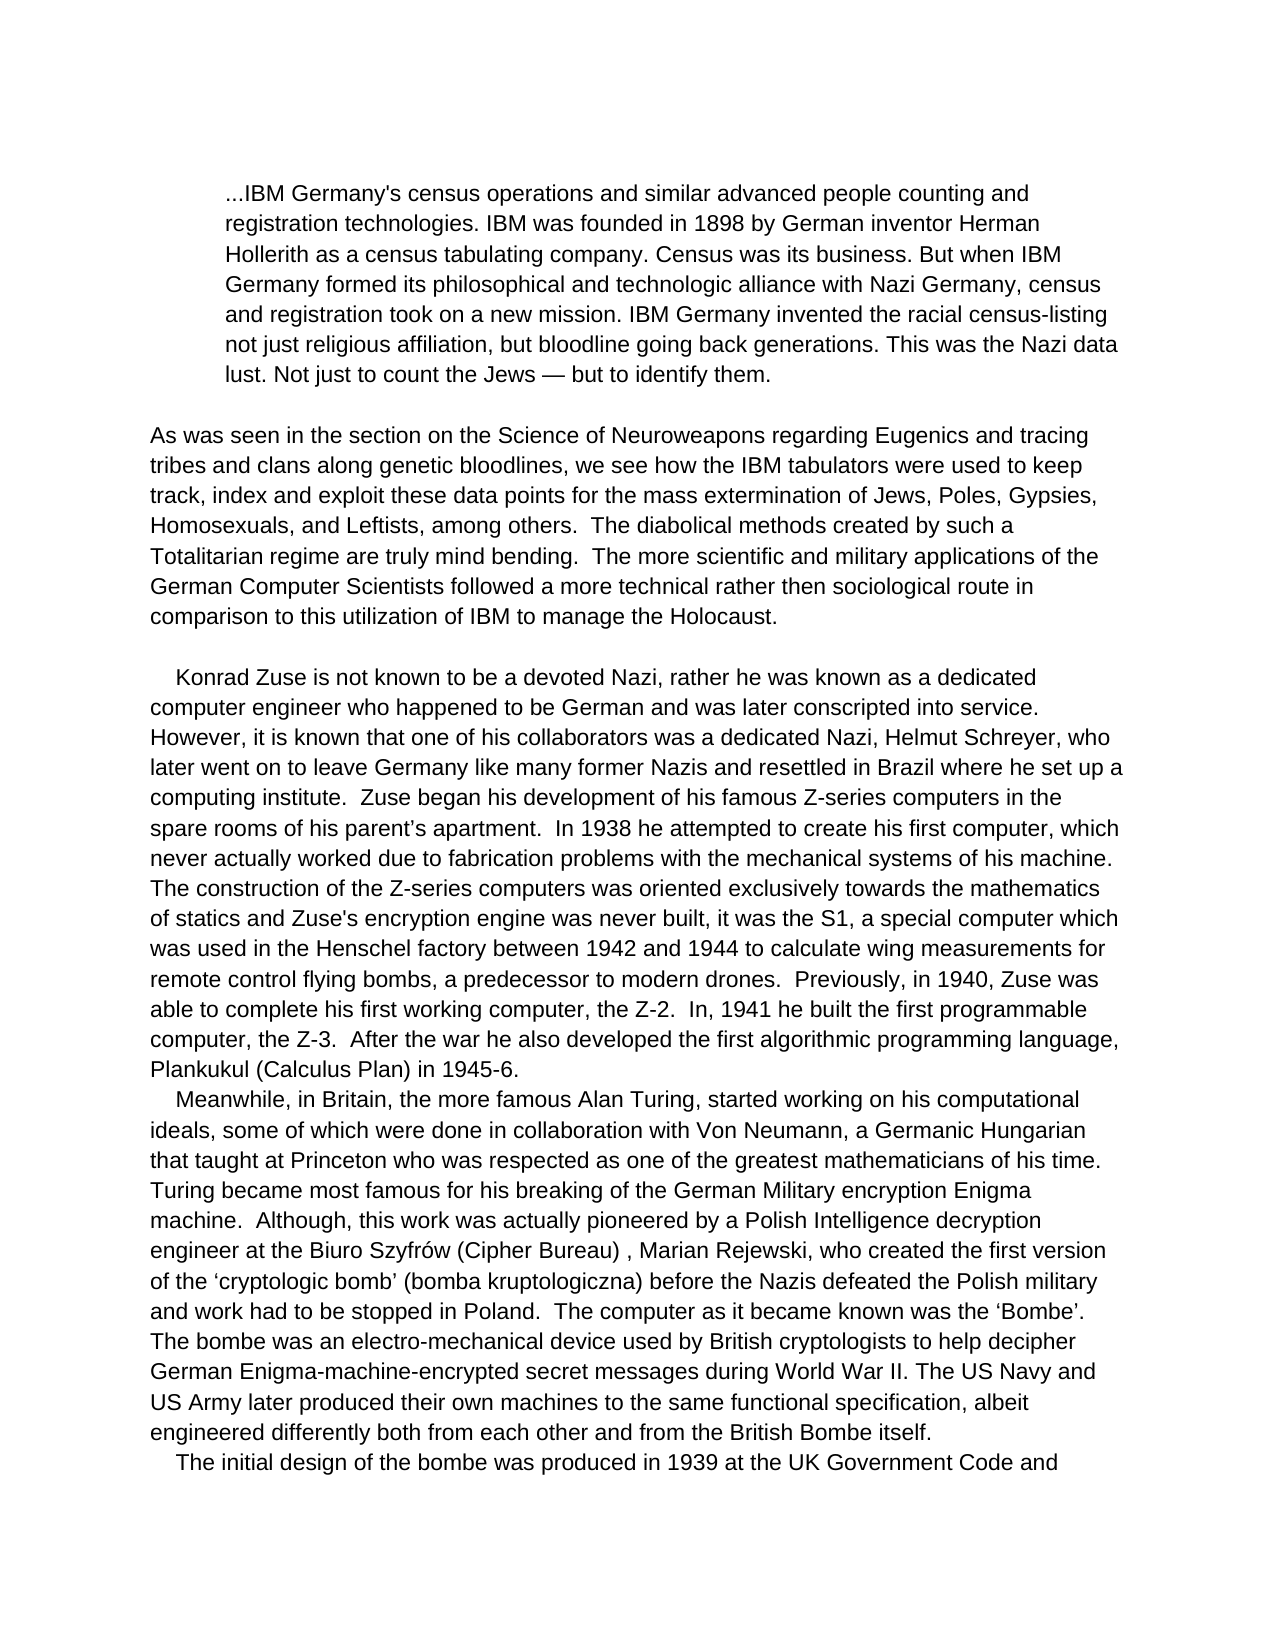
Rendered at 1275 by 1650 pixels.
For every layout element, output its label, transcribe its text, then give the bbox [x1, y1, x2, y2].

text Konrad Zuse is not known to be a devoted Nazi, rather he was known as a dedicated computer engineer who happened to be German and was later conscripted into service. However, it is known that one of his collaborators was a dedicated Nazi, Helmut Schreyer, who later went on to leave Germany like many former Nazis and resettled in Brazil where he set up a computing institute. Zuse began his development of his famous Z-series computers in the spare rooms of his parent’s apartment. In 1938 he attempted to create his first computer, which never actually worked due to fabrication problems with the mechanical systems of his machine. The construction of the Z-series computers was oriented exclusively towards the mathematics of statics and Zuse's encryption engine was never built, it was the S1, a special computer which was used in the Henschel factory between 1942 and 1944 to calculate wing measurements for remote control flying bombs, a predecessor to modern drones. Previously, in 1940, Zuse was able to complete his first working computer, the Z-2. In, 1941 he built the first programmable computer, the Z-3. After the war he also developed the first algorithmic programming language, Plankukul (Calculus Plan) in 1945-6. [150, 663, 1125, 1083]
text Meanwhile, in Britain, the more famous Alan Turing, started working on his computational ideals, some of which were done in collaboration with Von Neumann, a Germanic Hungarian that taught at Princeton who was respected as one of the greatest mathematicians of his time. Turing became most famous for his breaking of the German Military encryption Enigma machine. Although, this work was actually pioneered by a Polish Intelligence decryption engineer at the Biuro Szyfrów (Cipher Bureau) , Marian Rejewski, who created the first version of the ‘cryptologic bomb’ (bomba kruptologiczna) before the Nazis defeated the Polish military and work had to be stopped in Poland. The computer as it became known was the ‘Bombe’. The bombe was an electro-mechanical device used by British cryptologists to help decipher German Enigma-machine-encrypted secret messages during World War II. The US Navy and US Army later produced their own machines to the same functional specification, albeit engineered differently both from each other and from the British Bombe itself. The initial design of the bombe was produced in 1939 at the UK Government Code and [150, 1086, 1125, 1475]
text As was seen in the section on the Science of Neuroweapons regarding Eugenics and tracing tribes and clans along genetic bloodlines, we see how the IBM tabulators were used to keep track, index and exploit these data points for the mass extermination of Jews, Poles, Gypsies, Homosexuals, and Leftists, among others. The diabolical methods created by such a Totalitarian regime are truly mind bending. The more scientific and military applications of the German Computer Scientists followed a more technical rather then sociological route in comparison to this utilization of IBM to manage the Holocaust. [150, 422, 1125, 629]
text ...IBM Germany's census operations and similar advanced people counting and registration technologies. IBM was founded in 1898 by German inventor Herman Hollerith as a census tabulating company. Census was its business. But when IBM Germany formed its philosophical and technologic alliance with Nazi Germany, census and registration took on a new mission. IBM Germany invented the racial census-listing not just religious affiliation, but bloodline going back generations. This was the Nazi data lust. Not just to count the Jews — but to identify them. [225, 150, 1125, 418]
